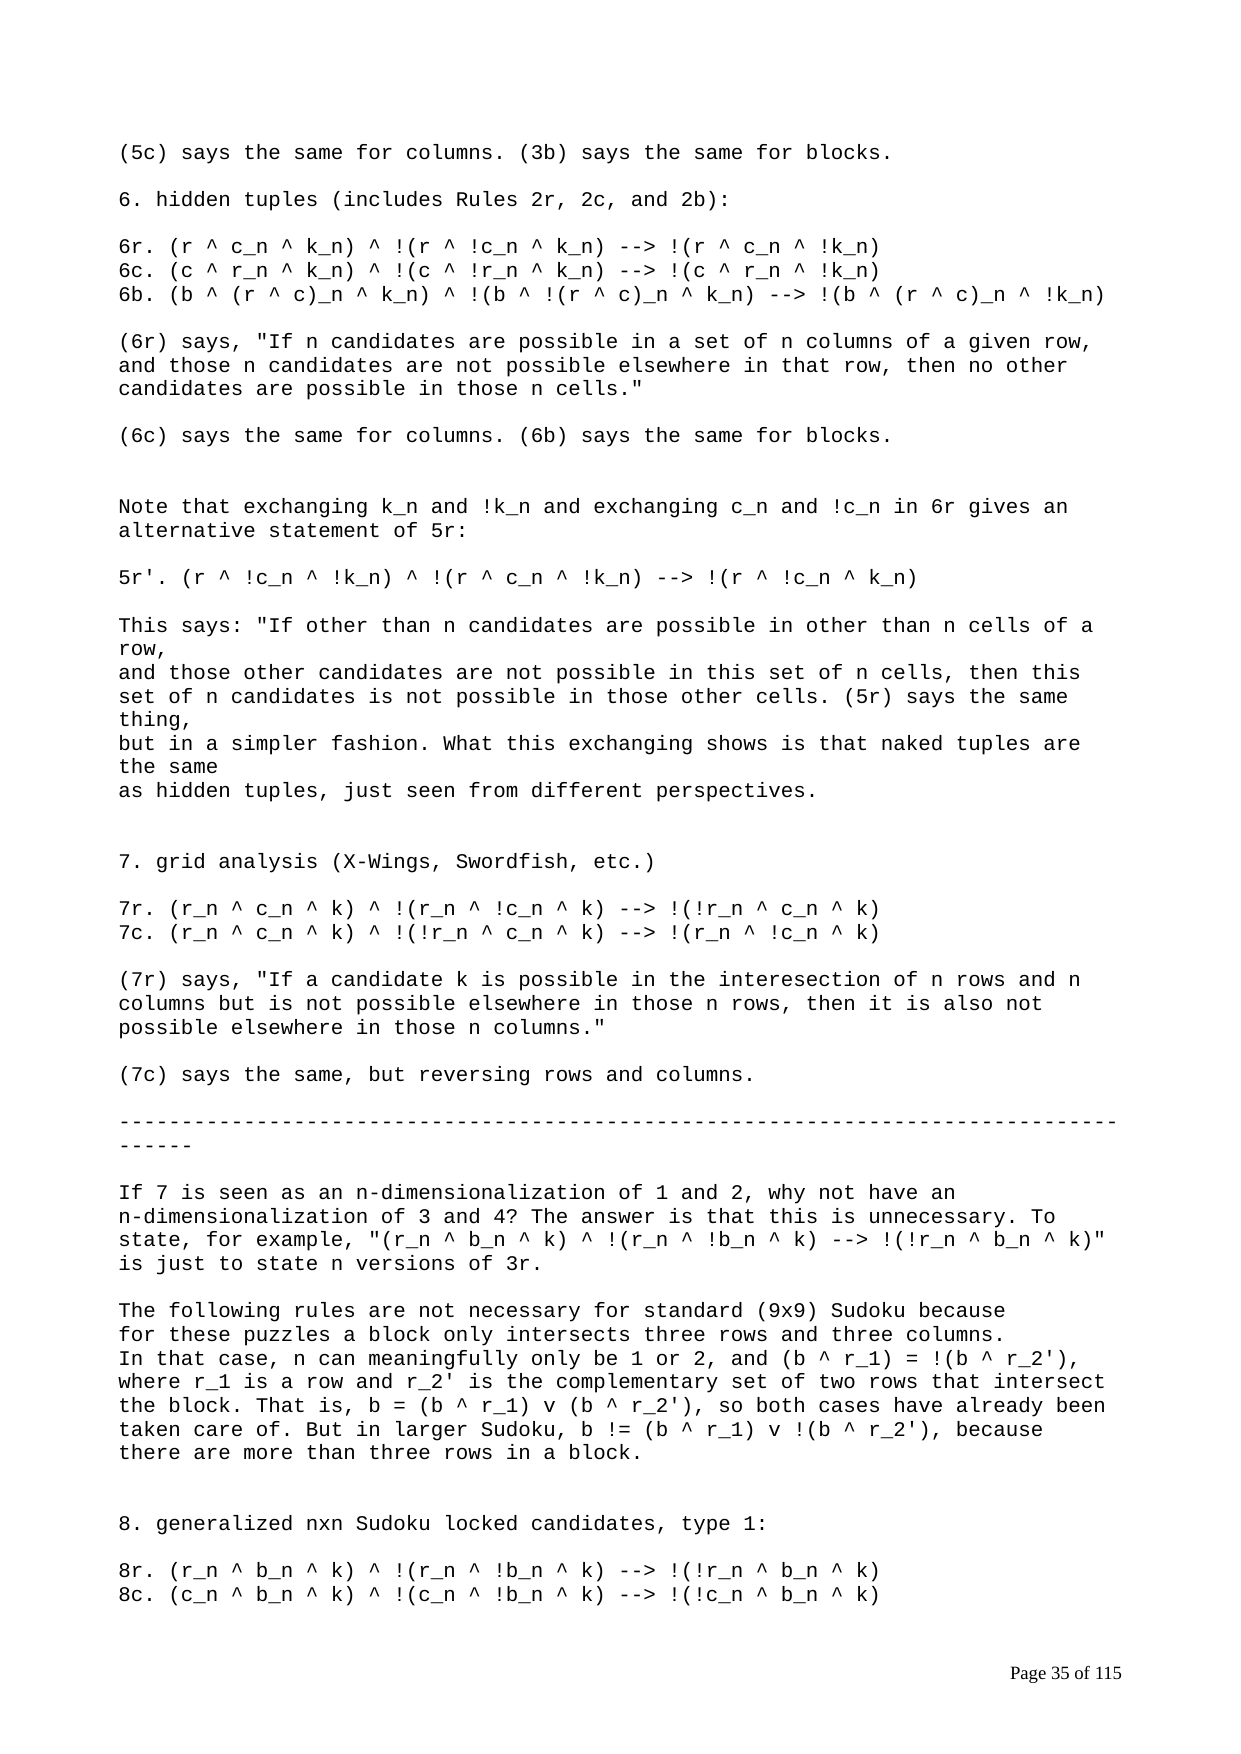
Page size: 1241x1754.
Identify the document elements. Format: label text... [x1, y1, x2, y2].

text 6c. (c ^ r_n ^ k_n) ^ !(c ^ !r_n ^ k_n) --> !(c ^ r_n ^ !k_n) [118, 260, 1122, 284]
text columns but is not possible elsewhere in those n rows, then it is also not [118, 993, 1122, 1017]
text In that case, n can meaningfully only be 1 or 2, and (b ^ r_1) = !(b ^ r_2'), [118, 1348, 1122, 1371]
text and those other candidates are not possible in this set of n cells, then this [118, 662, 1122, 686]
text state, for example, "(r_n ^ b_n ^ k) ^ !(r_n ^ !b_n ^ k) --> !(!r_n ^ b_n ^ k)" [118, 1229, 1122, 1253]
text Note that exchanging k_n and !k_n and exchanging c_n and !c_n in 6r gives an [118, 496, 1122, 520]
text 7. grid analysis (X-Wings, Swordfish, etc.) [118, 851, 1122, 875]
text but in a simpler fashion. What this exchanging shows is that naked tuples are the same [118, 733, 1122, 780]
text as hidden tuples, just seen from different perspectives. [118, 780, 1122, 804]
text (7r) says, "If a candidate k is possible in the interesection of n rows and n [118, 969, 1122, 993]
text candidates are possible in those n cells." [118, 378, 1122, 402]
text If 7 is seen as an n-dimensionalization of 1 and 2, why not have an [118, 1182, 1122, 1206]
text 8r. (r_n ^ b_n ^ k) ^ !(r_n ^ !b_n ^ k) --> !(!r_n ^ b_n ^ k) [118, 1561, 1122, 1584]
text 7c. (r_n ^ c_n ^ k) ^ !(!r_n ^ c_n ^ k) --> !(r_n ^ !c_n ^ k) [118, 922, 1122, 946]
text is just to state n versions of 3r. [118, 1253, 1122, 1277]
text the block. That is, b = (b ^ r_1) v (b ^ r_2'), so both cases have already been [118, 1395, 1122, 1419]
text and those n candidates are not possible elsewhere in that row, then no other [118, 354, 1122, 378]
text 5r'. (r ^ !c_n ^ !k_n) ^ !(r ^ c_n ^ !k_n) --> !(r ^ !c_n ^ k_n) [118, 567, 1122, 591]
text 6r. (r ^ c_n ^ k_n) ^ !(r ^ !c_n ^ k_n) --> !(r ^ c_n ^ !k_n) [118, 236, 1122, 260]
text 7r. (r_n ^ c_n ^ k) ^ !(r_n ^ !c_n ^ k) --> !(!r_n ^ c_n ^ k) [118, 898, 1122, 922]
text there are more than three rows in a block. [118, 1442, 1122, 1466]
text for these puzzles a block only intersects three rows and three columns. [118, 1324, 1122, 1348]
text n-dimensionalization of 3 and 4? The answer is that this is unnecessary. To [118, 1206, 1122, 1229]
text (6r) says, "If n candidates are possible in a set of n columns of a given row, [118, 331, 1122, 354]
text 6b. (b ^ (r ^ c)_n ^ k_n) ^ !(b ^ !(r ^ c)_n ^ k_n) --> !(b ^ (r ^ c)_n ^ !k_n) [118, 284, 1122, 307]
text (7c) says the same, but reversing rows and columns. [118, 1064, 1122, 1088]
text 8c. (c_n ^ b_n ^ k) ^ !(c_n ^ !b_n ^ k) --> !(!c_n ^ b_n ^ k) [118, 1584, 1122, 1608]
text -------------------------------------------------------------------------------------- [118, 1111, 1122, 1158]
text where r_1 is a row and r_2' is the complementary set of two rows that intersect [118, 1371, 1122, 1395]
text 8. generalized nxn Sudoku locked candidates, type 1: [118, 1513, 1122, 1537]
text The following rules are not necessary for standard (9x9) Sudoku because [118, 1300, 1122, 1324]
text alternative statement of 5r: [118, 520, 1122, 544]
text This says: "If other than n candidates are possible in other than n cells of a row, [118, 615, 1122, 662]
text taken care of. But in larger Sudoku, b != (b ^ r_1) v !(b ^ r_2'), because [118, 1419, 1122, 1442]
text possible elsewhere in those n columns." [118, 1017, 1122, 1040]
text (6c) says the same for columns. (6b) says the same for blocks. [118, 426, 1122, 449]
text 6. hidden tuples (includes Rules 2r, 2c, and 2b): [118, 189, 1122, 213]
text set of n candidates is not possible in those other cells. (5r) says the same thing, [118, 686, 1122, 733]
text (5c) says the same for columns. (3b) says the same for blocks. [118, 142, 1122, 165]
